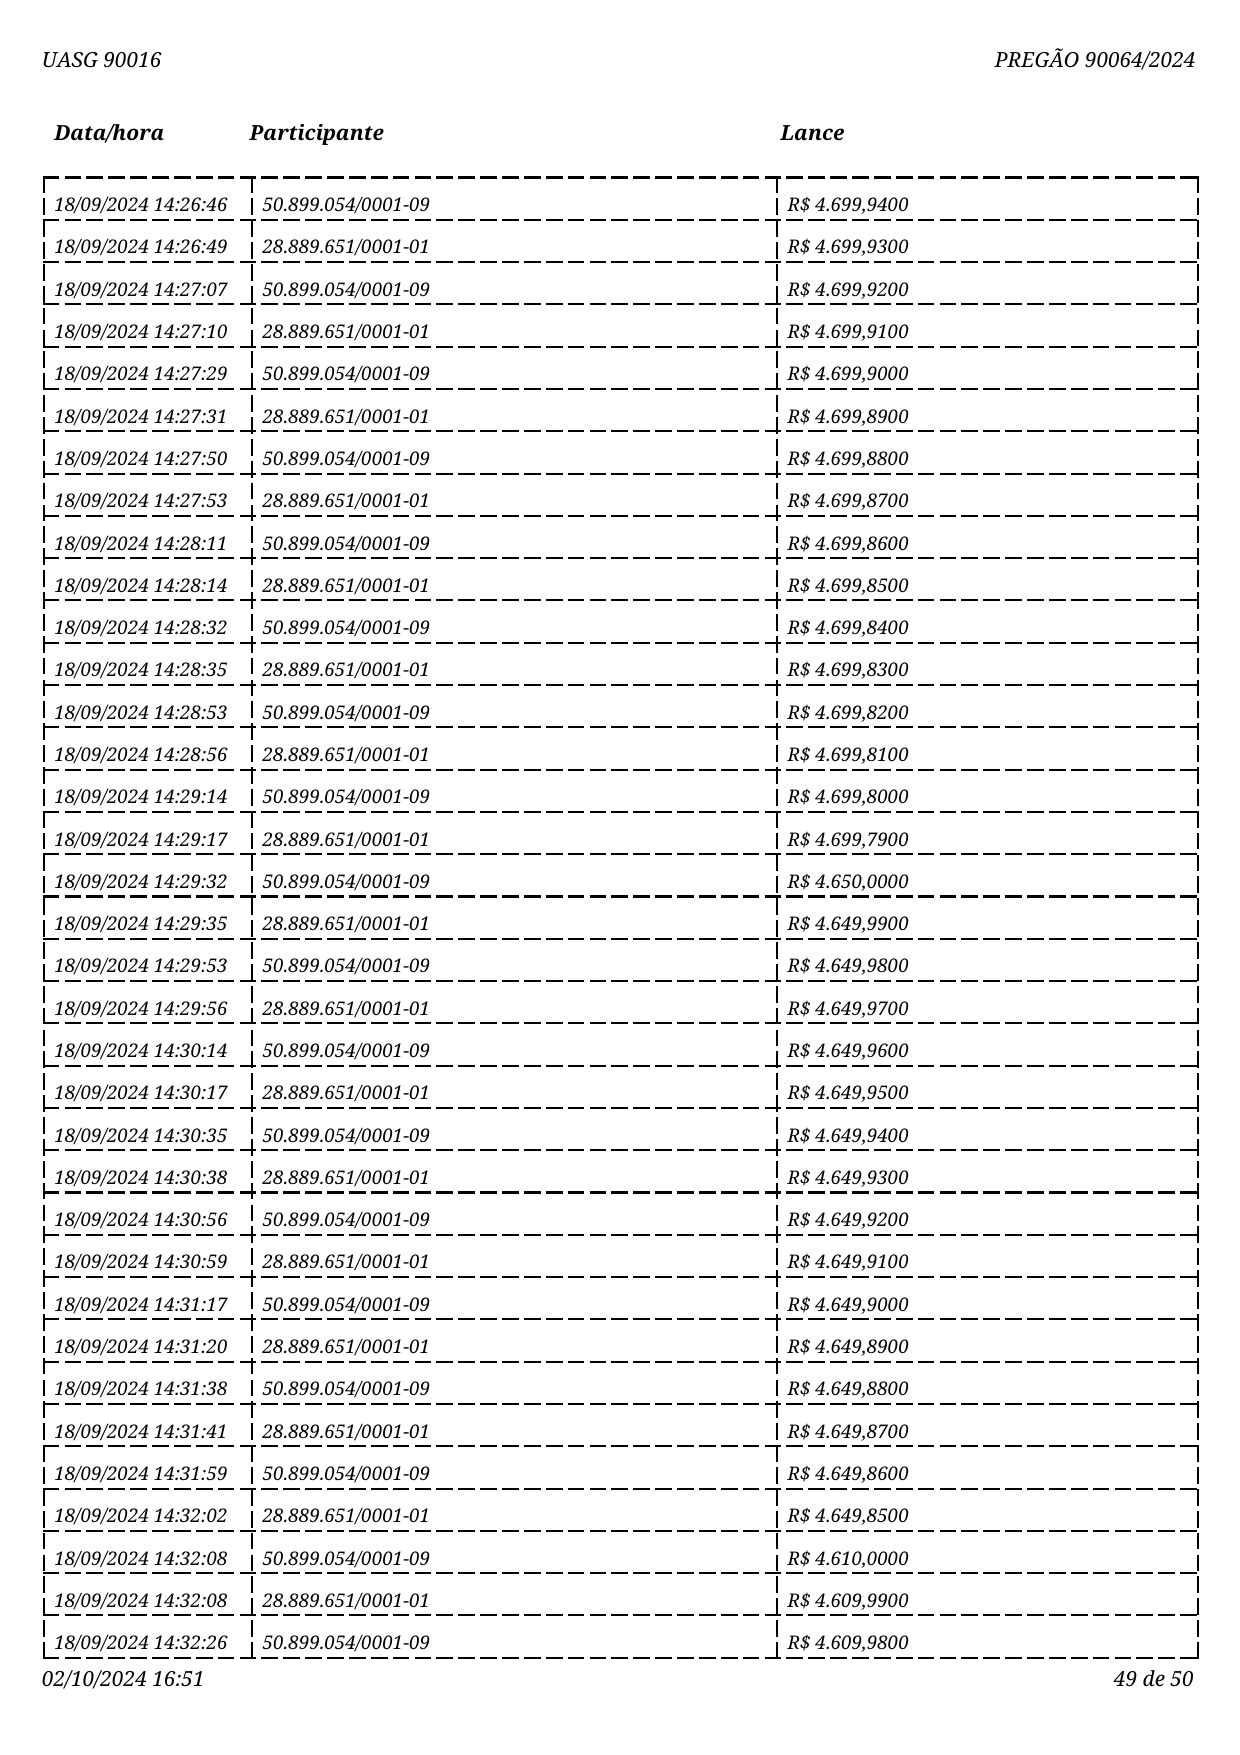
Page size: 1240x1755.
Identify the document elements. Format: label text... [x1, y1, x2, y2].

table_cell 18/09/2024 14:27:31 [44, 388, 252, 430]
table_cell 28.889.651/0001-01 [252, 1149, 777, 1191]
table_cell 18/09/2024 14:28:53 [44, 684, 252, 726]
table_header 50.899.054/0001-09 [252, 176, 777, 219]
table_cell 50.899.054/0001-09 [252, 1022, 777, 1064]
table_cell 50.899.054/0001-09 [252, 1530, 777, 1572]
table_cell 50.899.054/0001-09 [252, 1445, 777, 1487]
table_cell 18/09/2024 14:27:07 [44, 261, 252, 303]
table_cell 28.889.651/0001-01 [252, 1572, 777, 1614]
table_header R$ 4.699,9400 [777, 176, 1198, 219]
table_cell 50.899.054/0001-09 [252, 1107, 777, 1149]
table_cell 18/09/2024 14:28:11 [44, 515, 252, 557]
table_cell R$ 4.649,9200 [777, 1191, 1198, 1234]
table_cell 18/09/2024 14:28:56 [44, 726, 252, 768]
table_cell R$ 4.699,9300 [777, 219, 1198, 261]
table_cell 18/09/2024 14:27:10 [44, 303, 252, 346]
table_cell R$ 4.649,9600 [777, 1022, 1198, 1064]
table_cell R$ 4.610,0000 [777, 1530, 1198, 1572]
table_header 18/09/2024 14:26:46 [44, 176, 252, 219]
table_cell R$ 4.699,8100 [777, 726, 1198, 768]
table_cell R$ 4.649,9900 [777, 895, 1198, 938]
table_cell 50.899.054/0001-09 [252, 684, 777, 726]
table_cell R$ 4.649,8700 [777, 1403, 1198, 1445]
table_cell R$ 4.699,8700 [777, 473, 1198, 515]
table_cell 18/09/2024 14:28:32 [44, 599, 252, 642]
table_cell R$ 4.650,0000 [777, 853, 1198, 895]
table_cell R$ 4.699,8800 [777, 430, 1198, 472]
table_cell R$ 4.649,8800 [777, 1361, 1198, 1403]
table_cell 18/09/2024 14:31:41 [44, 1403, 252, 1445]
table_cell R$ 4.699,8500 [777, 557, 1198, 599]
table_cell 18/09/2024 14:32:08 [44, 1530, 252, 1572]
table_cell 18/09/2024 14:31:59 [44, 1445, 252, 1487]
table_cell 18/09/2024 14:26:49 [44, 219, 252, 261]
table_cell R$ 4.649,9400 [777, 1107, 1198, 1149]
table_cell 50.899.054/0001-09 [252, 1614, 777, 1657]
table_cell 50.899.054/0001-09 [252, 1191, 777, 1234]
table_cell R$ 4.699,8900 [777, 388, 1198, 430]
table_cell R$ 4.649,8600 [777, 1445, 1198, 1487]
table_cell 28.889.651/0001-01 [252, 303, 777, 346]
table_cell 28.889.651/0001-01 [252, 1488, 777, 1530]
table_cell 18/09/2024 14:32:02 [44, 1488, 252, 1530]
table_cell R$ 4.699,9000 [777, 346, 1198, 388]
table_cell R$ 4.649,9000 [777, 1276, 1198, 1318]
table_cell 18/09/2024 14:29:17 [44, 811, 252, 853]
table_cell 18/09/2024 14:28:14 [44, 557, 252, 599]
table_cell 28.889.651/0001-01 [252, 388, 777, 430]
table_cell R$ 4.649,8500 [777, 1488, 1198, 1530]
table_cell 50.899.054/0001-09 [252, 853, 777, 895]
table_cell R$ 4.699,8300 [777, 642, 1198, 684]
table_cell 18/09/2024 14:29:32 [44, 853, 252, 895]
table_cell R$ 4.699,7900 [777, 811, 1198, 853]
table_cell R$ 4.699,8000 [777, 769, 1198, 811]
table_cell 18/09/2024 14:29:56 [44, 980, 252, 1022]
table_cell R$ 4.649,9800 [777, 938, 1198, 980]
table_cell 28.889.651/0001-01 [252, 557, 777, 599]
table_cell 28.889.651/0001-01 [252, 1065, 777, 1107]
table_cell 28.889.651/0001-01 [252, 1403, 777, 1445]
table_cell 50.899.054/0001-09 [252, 261, 777, 303]
table_cell 18/09/2024 14:29:14 [44, 769, 252, 811]
table_cell 50.899.054/0001-09 [252, 430, 777, 472]
table_cell 50.899.054/0001-09 [252, 346, 777, 388]
table_cell 28.889.651/0001-01 [252, 642, 777, 684]
table_cell R$ 4.699,8600 [777, 515, 1198, 557]
table_cell 18/09/2024 14:30:38 [44, 1149, 252, 1191]
table_cell 28.889.651/0001-01 [252, 219, 777, 261]
table_cell R$ 4.649,9500 [777, 1065, 1198, 1107]
table_cell 18/09/2024 14:30:56 [44, 1191, 252, 1234]
table_cell 28.889.651/0001-01 [252, 1318, 777, 1361]
table_cell 28.889.651/0001-01 [252, 895, 777, 938]
table_cell 18/09/2024 14:28:35 [44, 642, 252, 684]
table_cell 28.889.651/0001-01 [252, 726, 777, 768]
table_cell 18/09/2024 14:27:50 [44, 430, 252, 472]
table_cell 28.889.651/0001-01 [252, 811, 777, 853]
table_cell R$ 4.699,9200 [777, 261, 1198, 303]
table_cell 50.899.054/0001-09 [252, 515, 777, 557]
table_cell R$ 4.649,8900 [777, 1318, 1198, 1361]
table_cell 18/09/2024 14:27:29 [44, 346, 252, 388]
table_cell R$ 4.649,9700 [777, 980, 1198, 1022]
table_cell 50.899.054/0001-09 [252, 769, 777, 811]
table_cell 18/09/2024 14:30:59 [44, 1234, 252, 1276]
table_cell 18/09/2024 14:32:26 [44, 1614, 252, 1657]
table_cell 50.899.054/0001-09 [252, 1276, 777, 1318]
table_cell 28.889.651/0001-01 [252, 1234, 777, 1276]
table_cell 18/09/2024 14:29:53 [44, 938, 252, 980]
table_cell R$ 4.609,9800 [777, 1614, 1198, 1657]
table_cell 50.899.054/0001-09 [252, 599, 777, 642]
table_cell R$ 4.699,8200 [777, 684, 1198, 726]
table_cell 18/09/2024 14:30:14 [44, 1022, 252, 1064]
table_cell R$ 4.649,9100 [777, 1234, 1198, 1276]
table_cell R$ 4.609,9900 [777, 1572, 1198, 1614]
table_cell 18/09/2024 14:30:35 [44, 1107, 252, 1149]
table_cell R$ 4.699,9100 [777, 303, 1198, 346]
table_cell 28.889.651/0001-01 [252, 473, 777, 515]
table_cell 50.899.054/0001-09 [252, 938, 777, 980]
table_cell 18/09/2024 14:31:20 [44, 1318, 252, 1361]
table_cell 18/09/2024 14:27:53 [44, 473, 252, 515]
table_cell 18/09/2024 14:31:38 [44, 1361, 252, 1403]
table_cell R$ 4.699,8400 [777, 599, 1198, 642]
table_cell 18/09/2024 14:32:08 [44, 1572, 252, 1614]
table_cell 28.889.651/0001-01 [252, 980, 777, 1022]
table_cell 18/09/2024 14:31:17 [44, 1276, 252, 1318]
table_cell R$ 4.649,9300 [777, 1149, 1198, 1191]
table_cell 50.899.054/0001-09 [252, 1361, 777, 1403]
table_cell 18/09/2024 14:30:17 [44, 1065, 252, 1107]
table_cell 18/09/2024 14:29:35 [44, 895, 252, 938]
